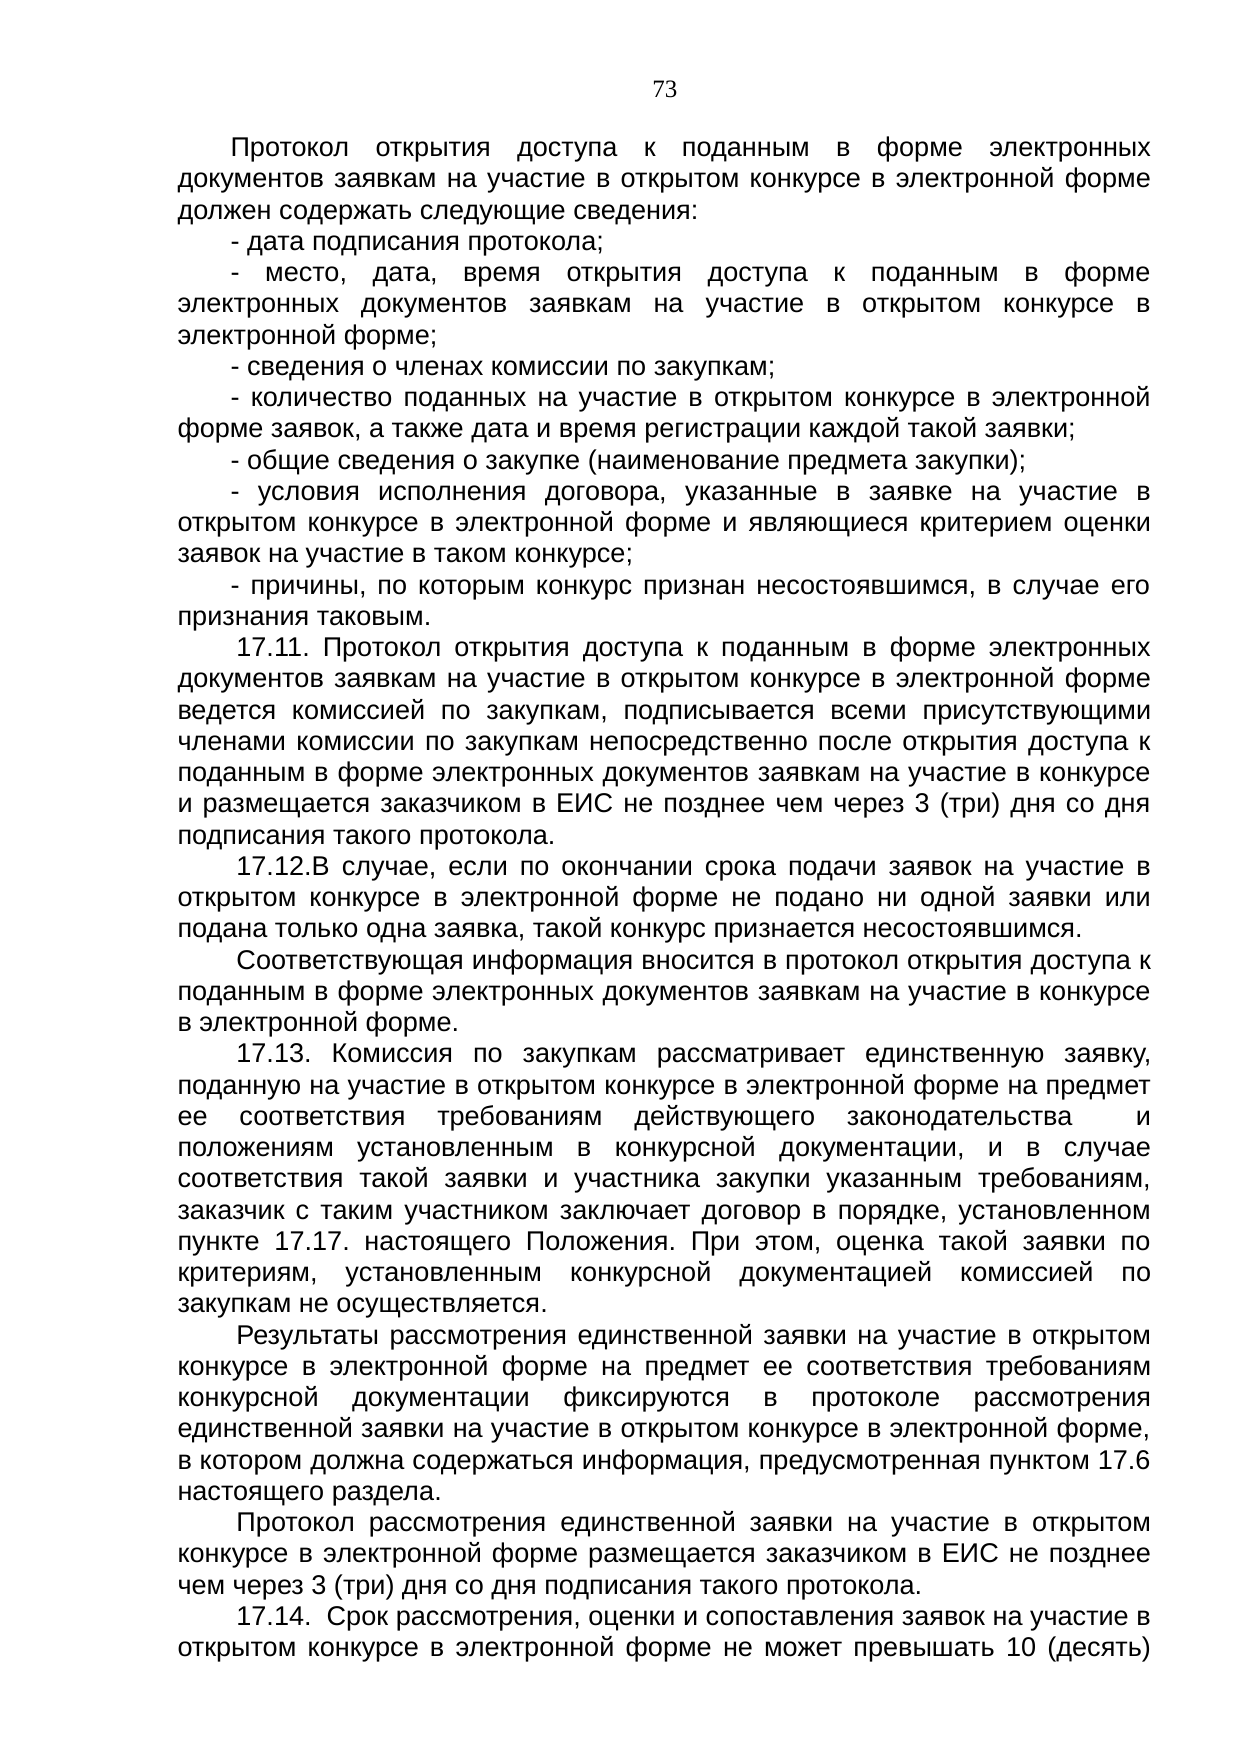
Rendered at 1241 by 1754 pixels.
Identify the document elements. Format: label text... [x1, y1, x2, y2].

text - место, дата, время открытия доступа к поданным в форме электронных документов заявкам на участие в открытом конкурсе в электронной форме; [177, 256, 1152, 350]
text Соответствующая информация вносится в протокол открытия доступа к поданным в форме электронных документов заявкам на участие в конкурсе в электронной форме. [177, 944, 1152, 1037]
text - количество поданных на участие в открытом конкурсе в электронной форме заявок, а также дата и время регистрации каждой такой заявки; [177, 381, 1152, 444]
text 17.14. Срок рассмотрения, оценки и сопоставления заявок на участие в открытом конкурсе в электронной форме не может превышать 10 (десять) [177, 1600, 1152, 1662]
text 17.13. Комиссия по закупкам рассматривает единственную заявку, поданную на участие в открытом конкурсе в электронной форме на предмет ее соответствия требованиям действующего законодательства и положениям установленным в конкурсной документации, и в случае соответствия такой заявки и участника закупки указанным требованиям, заказчик с таким участником заключает договор в порядке, установленном пункте 17.17. настоящего Положения. При этом, оценка такой заявки по критериям, установленным конкурсной документацией комиссией по закупкам не осуществляется. [177, 1037, 1152, 1319]
text 17.11. Протокол открытия доступа к поданным в форме электронных документов заявкам на участие в открытом конкурсе в электронной форме ведется комиссией по закупкам, подписывается всеми присутствующими членами комиссии по закупкам непосредственно после открытия доступа к поданным в форме электронных документов заявкам на участие в конкурсе и размещается заказчиком в ЕИС не позднее чем через 3 (три) дня со дня подписания такого протокола. [177, 631, 1152, 850]
text - общие сведения о закупке (наименование предмета закупки); [177, 444, 1152, 475]
text - условия исполнения договора, указанные в заявке на участие в открытом конкурсе в электронной форме и являющиеся критерием оценки заявок на участие в таком конкурсе; [177, 475, 1152, 569]
text - причины, по которым конкурс признан несостоявшимся, в случае его признания таковым. [177, 569, 1152, 631]
text - сведения о членах комиссии по закупкам; [177, 350, 1152, 381]
text 17.12.В случае, если по окончании срока подачи заявок на участие в открытом конкурсе в электронной форме не подано ни одной заявки или подана только одна заявка, такой конкурс признается несостоявшимся. [177, 850, 1152, 944]
text - дата подписания протокола; [177, 225, 1152, 256]
text Протокол открытия доступа к поданным в форме электронных документов заявкам на участие в открытом конкурсе в электронной форме должен содержать следующие сведения: [177, 131, 1152, 225]
text Результаты рассмотрения единственной заявки на участие в открытом конкурсе в электронной форме на предмет ее соответствия требованиям конкурсной документации фиксируются в протоколе рассмотрения единственной заявки на участие в открытом конкурсе в электронной форме, в котором должна содержаться информация, предусмотренная пунктом 17.6 настоящего раздела. [177, 1319, 1152, 1506]
text Протокол рассмотрения единственной заявки на участие в открытом конкурсе в электронной форме размещается заказчиком в ЕИС не позднее чем через 3 (три) дня со дня подписания такого протокола. [177, 1506, 1152, 1600]
